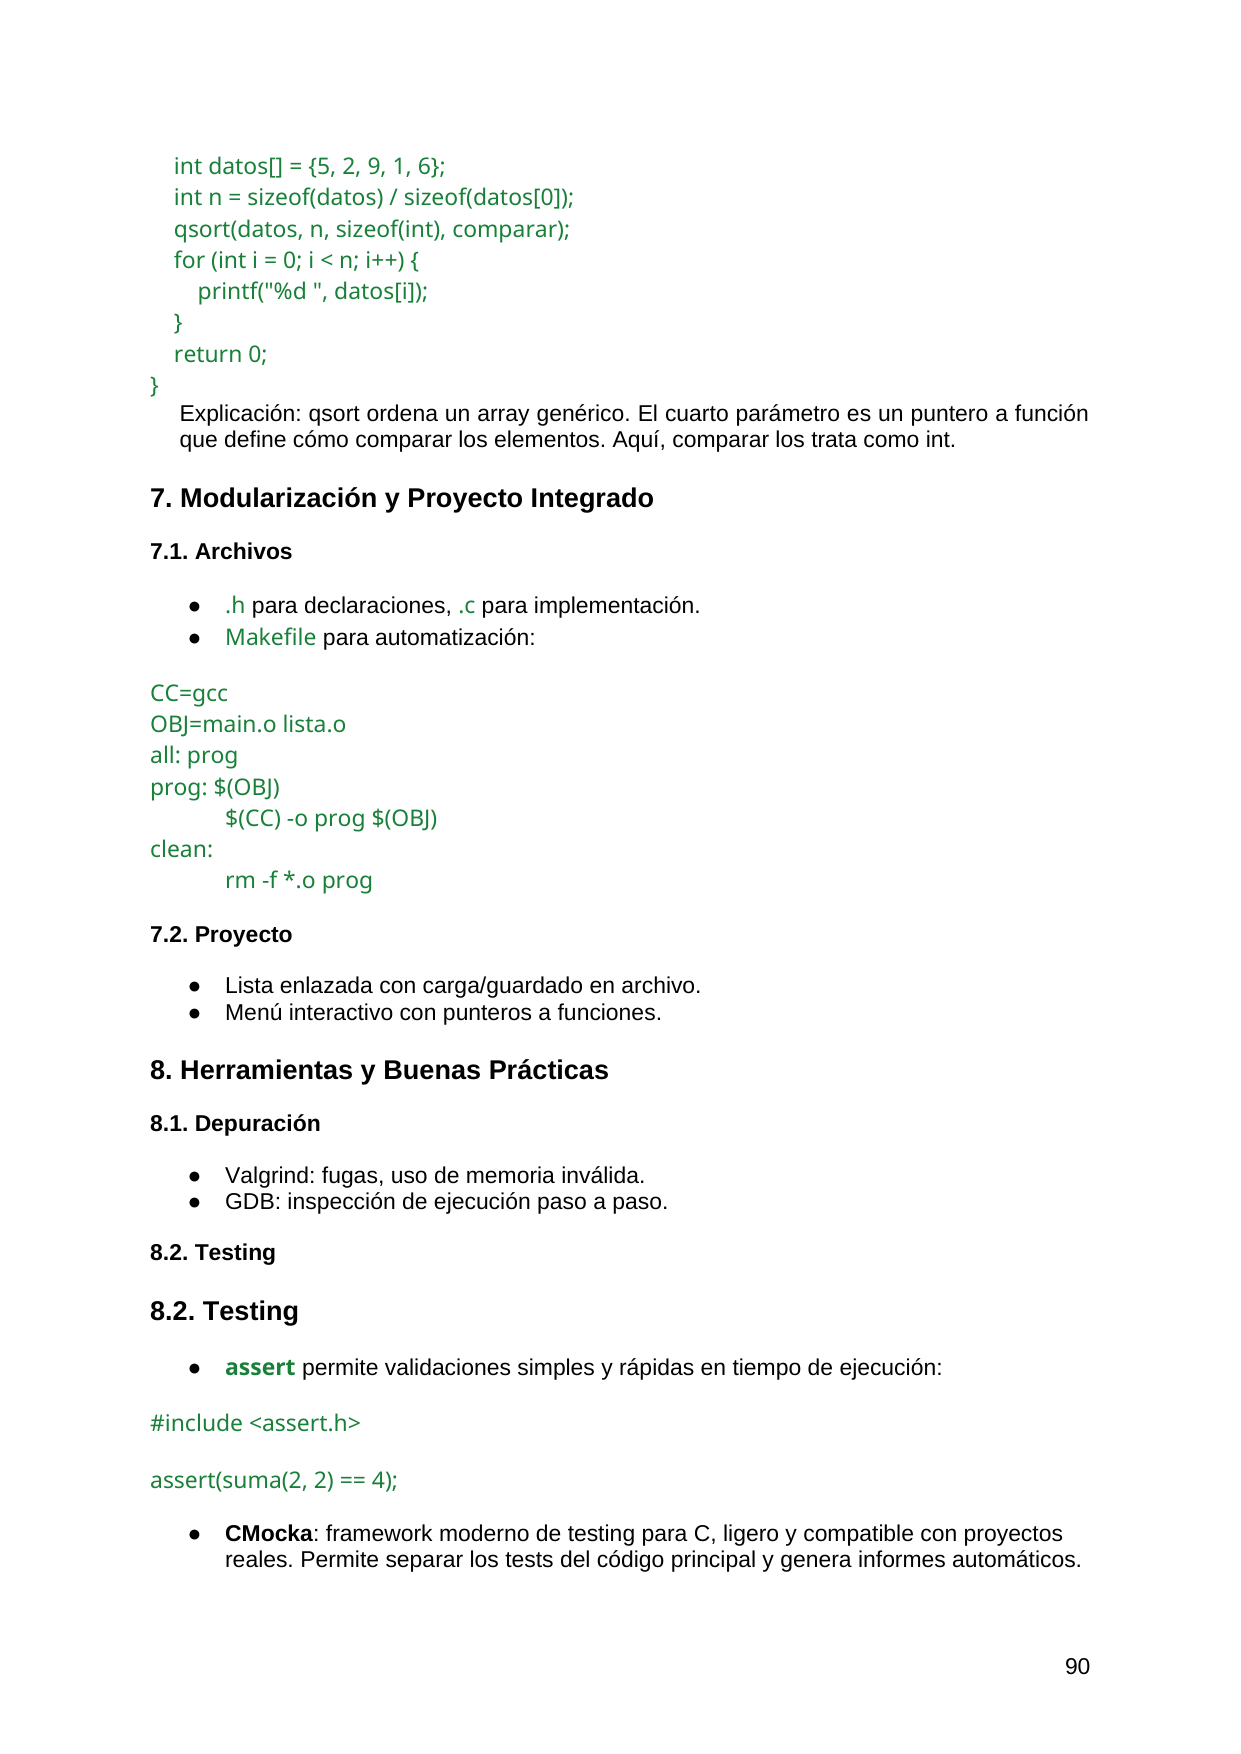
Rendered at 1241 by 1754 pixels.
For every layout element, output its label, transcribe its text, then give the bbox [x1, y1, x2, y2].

subtitle 7.2. Proyecto [150, 921, 1090, 947]
list assert permite validaciones simples y rápidas en tiempo de ejecución: [187, 1351, 1090, 1382]
text $(CC) -o prog $(OBJ) [150, 802, 1090, 833]
text Explicación: qsort ordena un array genérico. El cuarto parámetro es un puntero a función que define cómo comparar los elementos. Aquí, comparar los trata como int. [179, 400, 1090, 453]
subtitle 7. Modularización y Proyecto Integrado [150, 482, 1090, 513]
list .h para declaraciones, .c para implementación. [187, 589, 1090, 621]
list GDB: inspección de ejecución paso a paso. [187, 1188, 1090, 1214]
list Lista enlazada con carga/guardado en archivo. [187, 972, 1090, 998]
subtitle 8.1. Depuración [150, 1110, 1090, 1137]
text printf("%d ", datos[i]); [150, 275, 1090, 306]
text assert(suma(2, 2) == 4); [150, 1463, 1090, 1495]
subtitle 8. Herramientas y Buenas Prácticas [150, 1054, 1090, 1085]
text prog: $(OBJ) [150, 771, 1090, 802]
subtitle 7.1. Archivos [150, 538, 1090, 564]
text rm -f *.o prog [150, 864, 1090, 896]
subtitle 8.2. Testing [150, 1239, 1090, 1266]
text qsort(datos, n, sizeof(int), comparar); [150, 212, 1090, 244]
list Menú interactivo con punteros a funciones. [187, 998, 1090, 1025]
text int n = sizeof(datos) / sizeof(datos[0]); [150, 181, 1090, 212]
list Valgrind: fugas, uso de memoria inválida. [187, 1162, 1090, 1188]
text for (int i = 0; i < n; i++) { [150, 244, 1090, 275]
text OBJ=main.o lista.o [150, 708, 1090, 739]
text } [150, 306, 1090, 337]
text clean: [150, 833, 1090, 864]
text } [150, 369, 1090, 400]
text all: prog [150, 739, 1090, 771]
text return 0; [150, 337, 1090, 369]
text int datos[] = {5, 2, 9, 1, 6}; [150, 150, 1090, 181]
text #include <assert.h> [150, 1407, 1090, 1438]
list CMocka: framework moderno de testing para C, ligero y compatible con proyectos reales. Permite separar los tests del código principal y genera informes automáticos. [187, 1520, 1090, 1572]
list Makefile para automatización: [187, 621, 1090, 652]
subtitle 8.2. Testing [150, 1295, 1090, 1326]
text CC=gcc [150, 677, 1090, 708]
